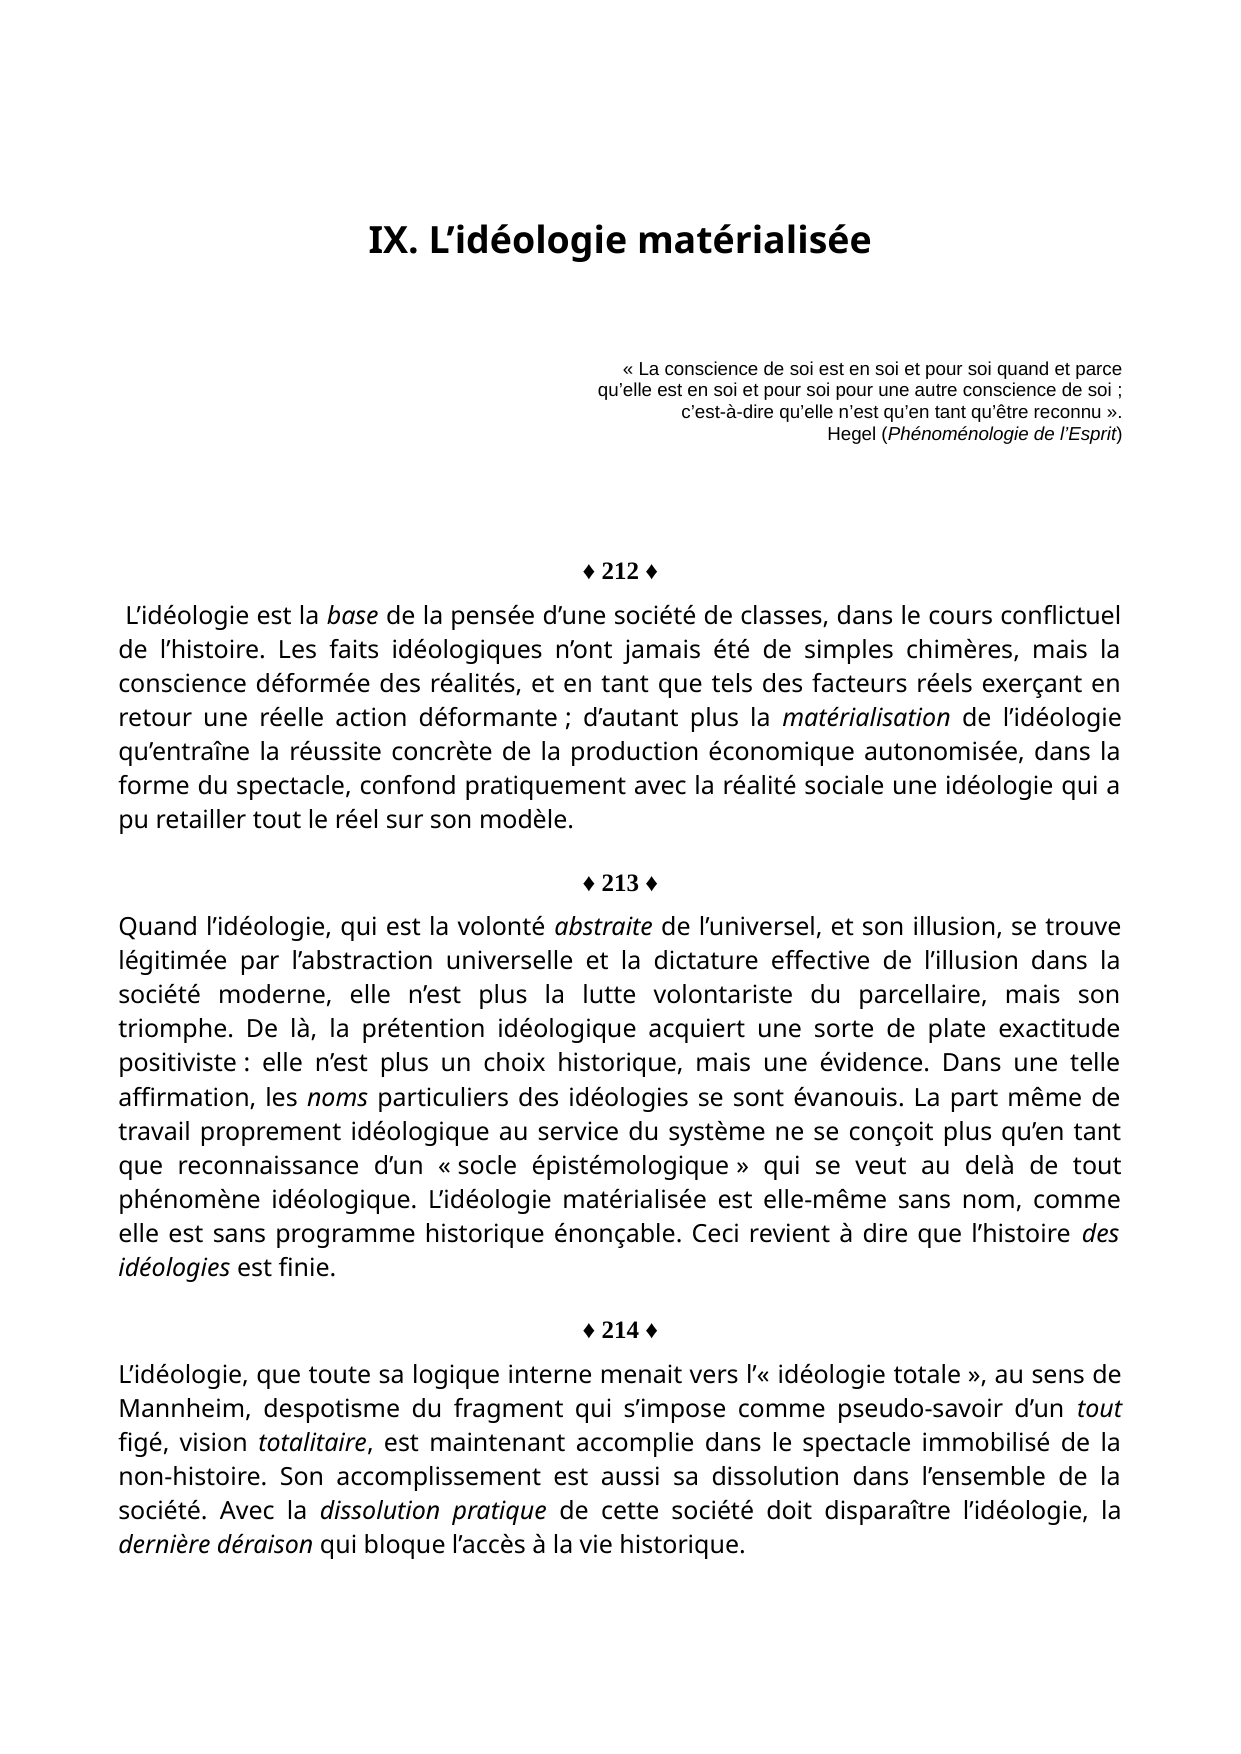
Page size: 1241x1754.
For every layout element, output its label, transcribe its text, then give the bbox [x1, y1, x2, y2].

text « La conscience de soi est en soi et pour soi quand et parce qu’elle est en soi et pour soi pour une autre conscience de soi ; c’est-à-dire qu’elle n’est qu’en tant qu’être reconnu ». Hegel (Phénoménologie de l’Esprit) [591, 358, 1122, 444]
text L’idéologie est la base de la pensée d’une société de classes, dans le cours conflictuel de l’histoire. Les faits idéologiques n’ont jamais été de simples chimères, mais la conscience déformée des réalités, et en tant que tels des facteurs réels exerçant en retour une réelle action déformante ; d’autant plus la matérialisation de l’idéologie qu’entraîne la réussite concrète de la production économique autonomisée, dans la forme du spectacle, confond pratiquement avec la réalité sociale une idéologie qui a pu retailler tout le réel sur son modèle. [118, 598, 1122, 836]
text Quand l’idéologie, qui est la volonté abstraite de l’universel, et son illusion, se trouve légitimée par l’abstraction universelle et la dictature effective de l’illusion dans la société moderne, elle n’est plus la lutte volontariste du parcellaire, mais son triomphe. De là, la prétention idéologique acquiert une sorte de plate exactitude positiviste : elle n’est plus un choix historique, mais une évidence. Dans une telle affirmation, les noms particuliers des idéologies se sont évanouis. La part même de travail proprement idéologique au service du système ne se conçoit plus qu’en tant que reconnaissance d’un « socle épistémologique » qui se veut au delà de tout phénomène idéologique. L’idéologie matérialisée est elle-même sans nom, comme elle est sans programme historique énonçable. Ceci revient à dire que l’histoire des idéologies est finie. [118, 909, 1122, 1283]
subtitle ♦ 214 ♦ [118, 1315, 1122, 1344]
subtitle IX. L’idéologie matérialisée [118, 213, 1122, 264]
subtitle ♦ 212 ♦ [118, 556, 1122, 585]
text L’idéologie, que toute sa logique interne menait vers l’« idéologie totale », au sens de Mannheim, despotisme du fragment qui s’impose comme pseudo-savoir d’un tout figé, vision totalitaire, est maintenant accomplie dans le spectacle immobilisé de la non-histoire. Son accomplissement est aussi sa dissolution dans l’ensemble de la société. Avec la dissolution pratique de cette société doit disparaître l’idéologie, la dernière déraison qui bloque l’accès à la vie historique. [118, 1356, 1122, 1561]
subtitle ♦ 213 ♦ [118, 868, 1122, 896]
